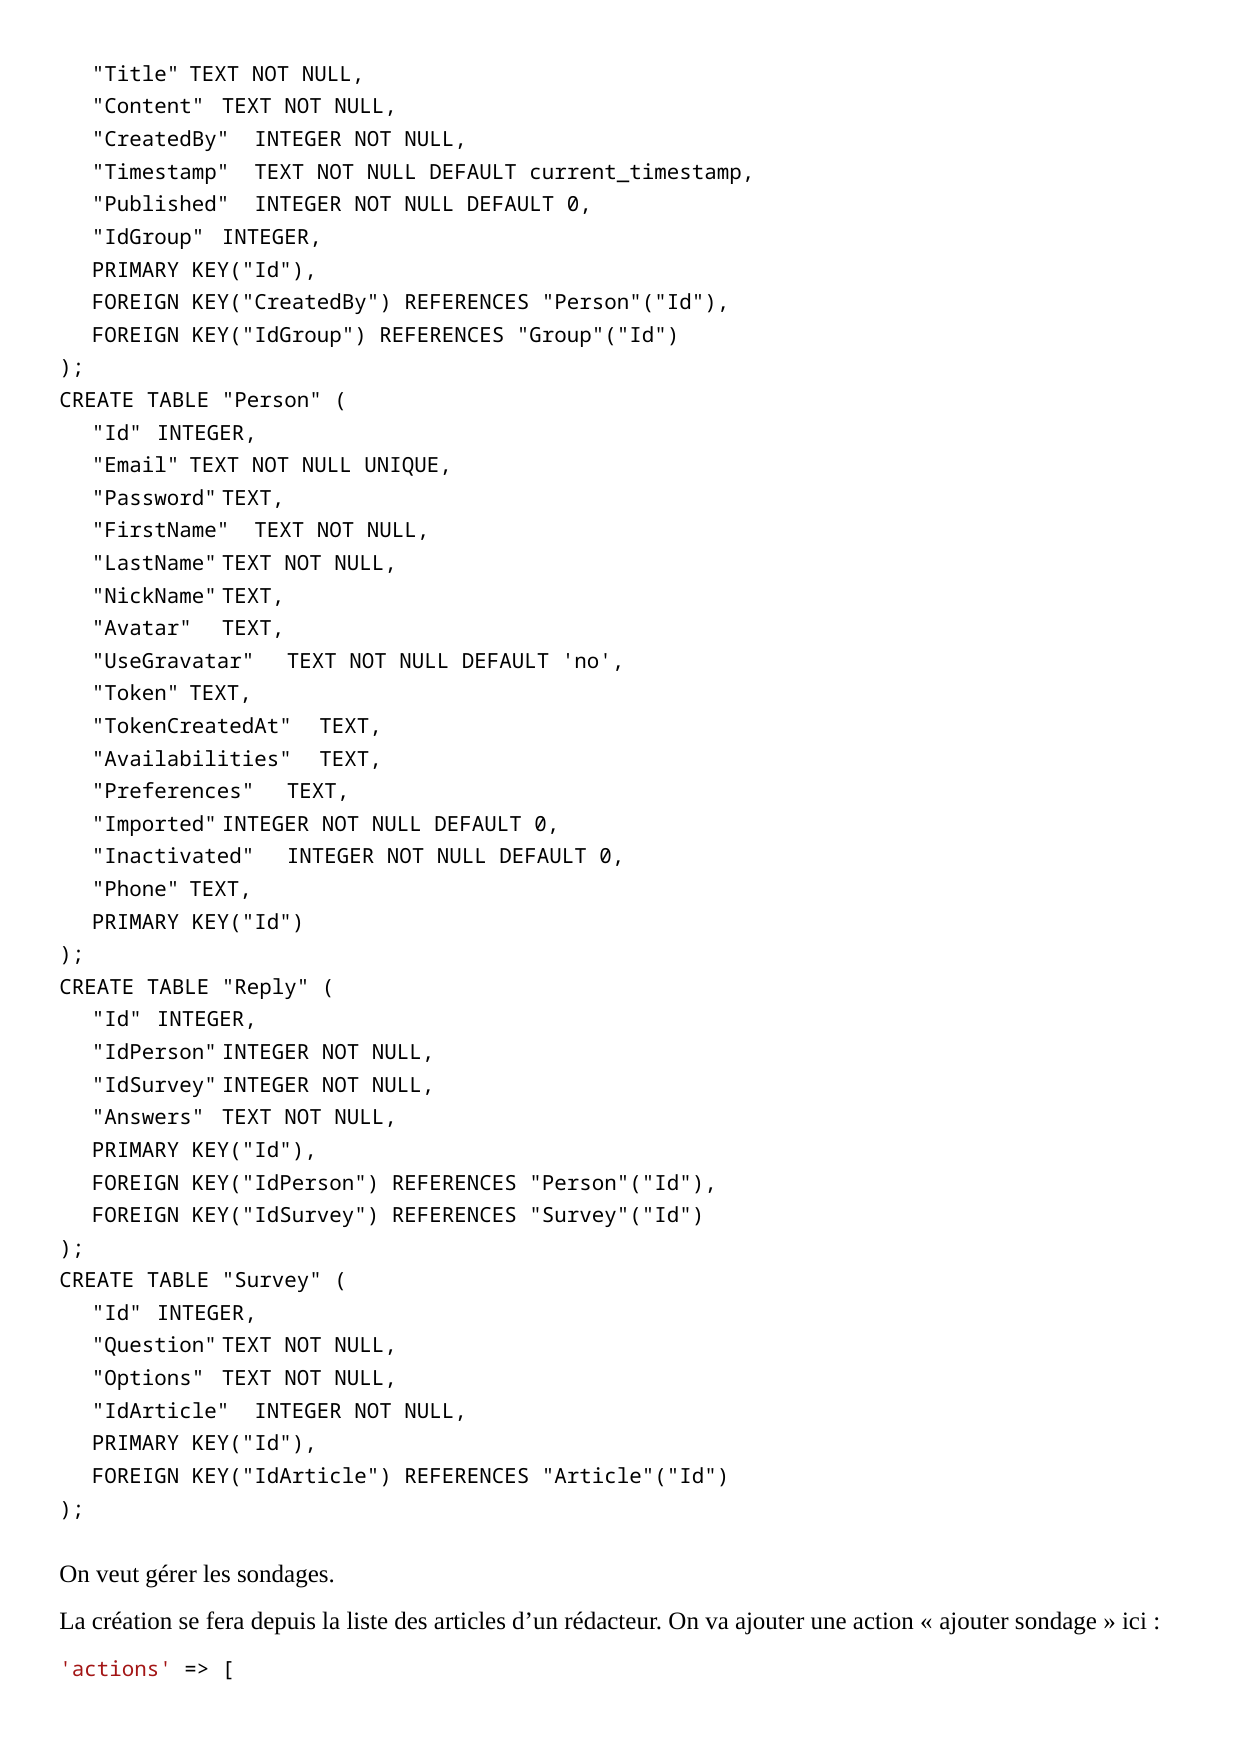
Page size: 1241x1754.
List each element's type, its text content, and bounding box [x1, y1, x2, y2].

text "Answers" TEXT NOT NULL, [59, 1102, 1181, 1131]
text "Availabilities" TEXT, [59, 744, 1181, 772]
text "NickName" TEXT, [59, 581, 1181, 609]
text "Title" TEXT NOT NULL, [59, 59, 1181, 87]
text ); [59, 1233, 1181, 1261]
text "IdArticle" INTEGER NOT NULL, [59, 1396, 1181, 1424]
text 'actions' => [ [59, 1654, 1181, 1682]
text "Published" INTEGER NOT NULL DEFAULT 0, [59, 189, 1181, 218]
text FOREIGN KEY("IdArticle") REFERENCES "Article"("Id") [59, 1461, 1181, 1489]
text PRIMARY KEY("Id") [59, 907, 1181, 935]
text "UseGravatar" TEXT NOT NULL DEFAULT 'no', [59, 646, 1181, 674]
text "CreatedBy" INTEGER NOT NULL, [59, 124, 1181, 153]
text "Password" TEXT, [59, 483, 1181, 511]
text PRIMARY KEY("Id"), [59, 1428, 1181, 1457]
text "Options" TEXT NOT NULL, [59, 1363, 1181, 1392]
text "Avatar" TEXT, [59, 613, 1181, 642]
text "IdSurvey" INTEGER NOT NULL, [59, 1070, 1181, 1098]
text "IdPerson" INTEGER NOT NULL, [59, 1037, 1181, 1066]
text "Preferences" TEXT, [59, 776, 1181, 805]
text "Id" INTEGER, [59, 418, 1181, 446]
text CREATE TABLE "Survey" ( [59, 1265, 1181, 1294]
text "Email" TEXT NOT NULL UNIQUE, [59, 450, 1181, 479]
text "IdGroup" INTEGER, [59, 222, 1181, 251]
text PRIMARY KEY("Id"), [59, 255, 1181, 283]
text "Content" TEXT NOT NULL, [59, 92, 1181, 120]
text "FirstName" TEXT NOT NULL, [59, 516, 1181, 544]
text "Id" INTEGER, [59, 1298, 1181, 1326]
text "Imported" INTEGER NOT NULL DEFAULT 0, [59, 809, 1181, 837]
text "Token" TEXT, [59, 678, 1181, 707]
text CREATE TABLE "Reply" ( [59, 972, 1181, 1000]
text "Id" INTEGER, [59, 1004, 1181, 1033]
text PRIMARY KEY("Id"), [59, 1135, 1181, 1163]
text "TokenCreatedAt" TEXT, [59, 711, 1181, 739]
text "Question" TEXT NOT NULL, [59, 1331, 1181, 1359]
text La création se fera depuis la liste des articles d’un rédacteur. On va ajouter une action « ajouter sondage » ici : [59, 1606, 1181, 1635]
text ); [59, 939, 1181, 968]
text On veut gérer les sondages. [59, 1559, 1181, 1588]
text ); [59, 352, 1181, 381]
text FOREIGN KEY("IdSurvey") REFERENCES "Survey"("Id") [59, 1200, 1181, 1229]
text "Inactivated" INTEGER NOT NULL DEFAULT 0, [59, 842, 1181, 870]
text "LastName" TEXT NOT NULL, [59, 548, 1181, 577]
text "Timestamp" TEXT NOT NULL DEFAULT current_timestamp, [59, 157, 1181, 185]
text FOREIGN KEY("IdGroup") REFERENCES "Group"("Id") [59, 320, 1181, 348]
text ); [59, 1494, 1181, 1522]
text FOREIGN KEY("IdPerson") REFERENCES "Person"("Id"), [59, 1168, 1181, 1196]
text "Phone" TEXT, [59, 874, 1181, 903]
text CREATE TABLE "Person" ( [59, 385, 1181, 413]
text FOREIGN KEY("CreatedBy") REFERENCES "Person"("Id"), [59, 287, 1181, 316]
